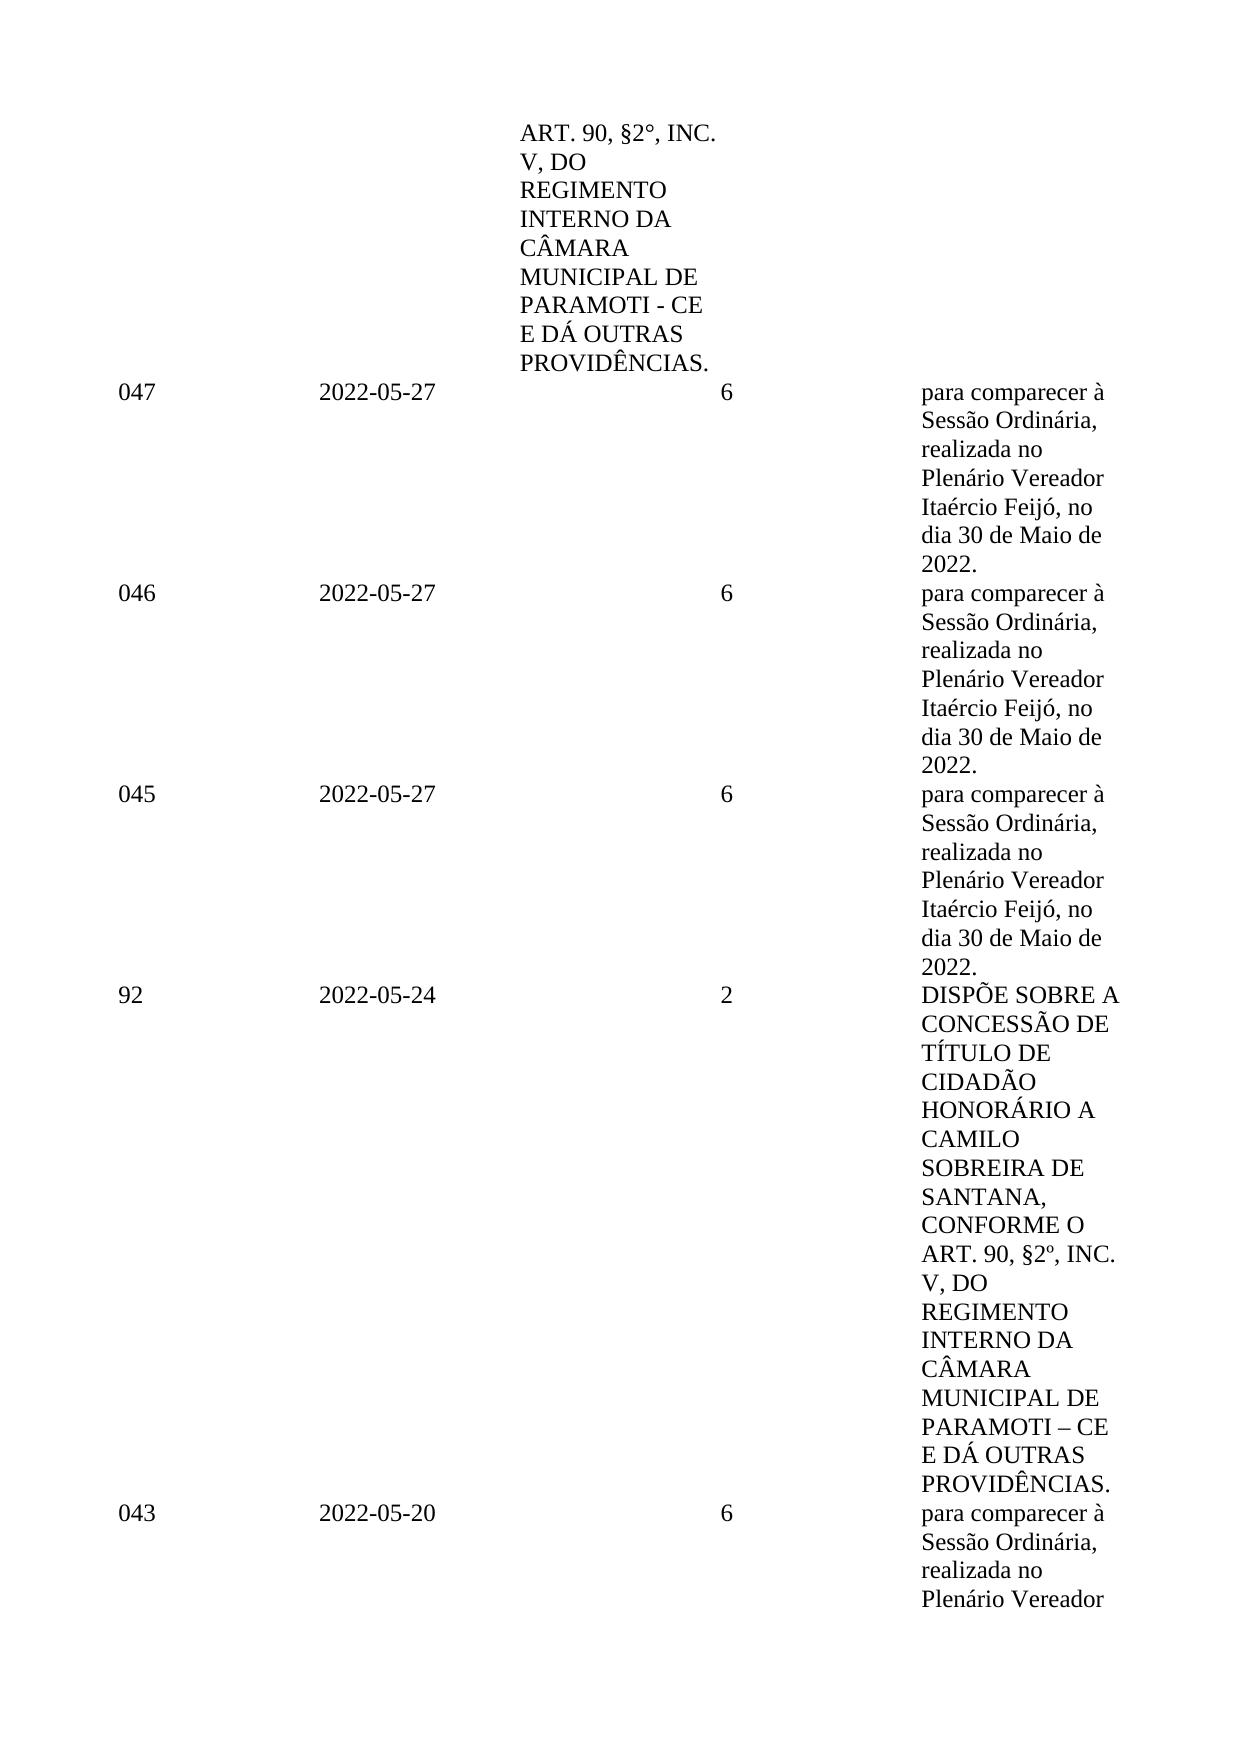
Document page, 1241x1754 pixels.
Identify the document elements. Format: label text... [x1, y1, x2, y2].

table_cell 2022-05-27 [319, 377, 519, 578]
table_cell [520, 1498, 720, 1613]
table_cell [118, 118, 319, 377]
table_cell 6 [720, 377, 921, 578]
table_cell para comparecer à Sessão Ordinária, realizada no Plenário Vereador Itaércio Feijó, no dia 30 de Maio de 2022. [921, 377, 1122, 578]
table_cell 046 [118, 578, 319, 779]
table_cell ART. 90, §2°, INC. V, DO REGIMENTO INTERNO DA CÂMARA MUNICIPAL DE PARAMOTI - CE E DÁ OUTRAS PROVIDÊNCIAS. [520, 118, 720, 377]
table_cell [520, 981, 720, 1498]
table_cell 92 [118, 981, 319, 1498]
table_cell 2022-05-20 [319, 1498, 519, 1613]
table_cell [319, 118, 519, 377]
table_cell 2022-05-27 [319, 779, 519, 981]
table_cell 045 [118, 779, 319, 981]
table_cell 6 [720, 1498, 921, 1613]
table_cell 2 [720, 981, 921, 1498]
table_cell DISPÕE SOBRE A CONCESSÃO DE TÍTULO DE CIDADÃO HONORÁRIO A CAMILO SOBREIRA DE SANTANA, CONFORME O ART. 90, §2º, INC. V, DO REGIMENTO INTERNO DA CÂMARA MUNICIPAL DE PARAMOTI – CE E DÁ OUTRAS PROVIDÊNCIAS. [921, 981, 1122, 1498]
table_cell 2022-05-24 [319, 981, 519, 1498]
table_cell 043 [118, 1498, 319, 1613]
table_cell 6 [720, 779, 921, 981]
table_cell para comparecer à Sessão Ordinária, realizada no Plenário Vereador Itaércio Feijó, no dia 30 de Maio de 2022. [921, 779, 1122, 981]
table_cell [520, 377, 720, 578]
table_cell [720, 118, 921, 377]
table_cell [520, 779, 720, 981]
table_cell [520, 578, 720, 779]
table_cell [921, 118, 1122, 377]
table_cell 2022-05-27 [319, 578, 519, 779]
table_cell 047 [118, 377, 319, 578]
table_cell 6 [720, 578, 921, 779]
table_cell para comparecer à Sessão Ordinária, realizada no Plenário Vereador Itaércio Feijó, no dia 30 de Maio de 2022. [921, 578, 1122, 779]
table_cell para comparecer à Sessão Ordinária, realizada no Plenário Vereador [921, 1498, 1122, 1613]
